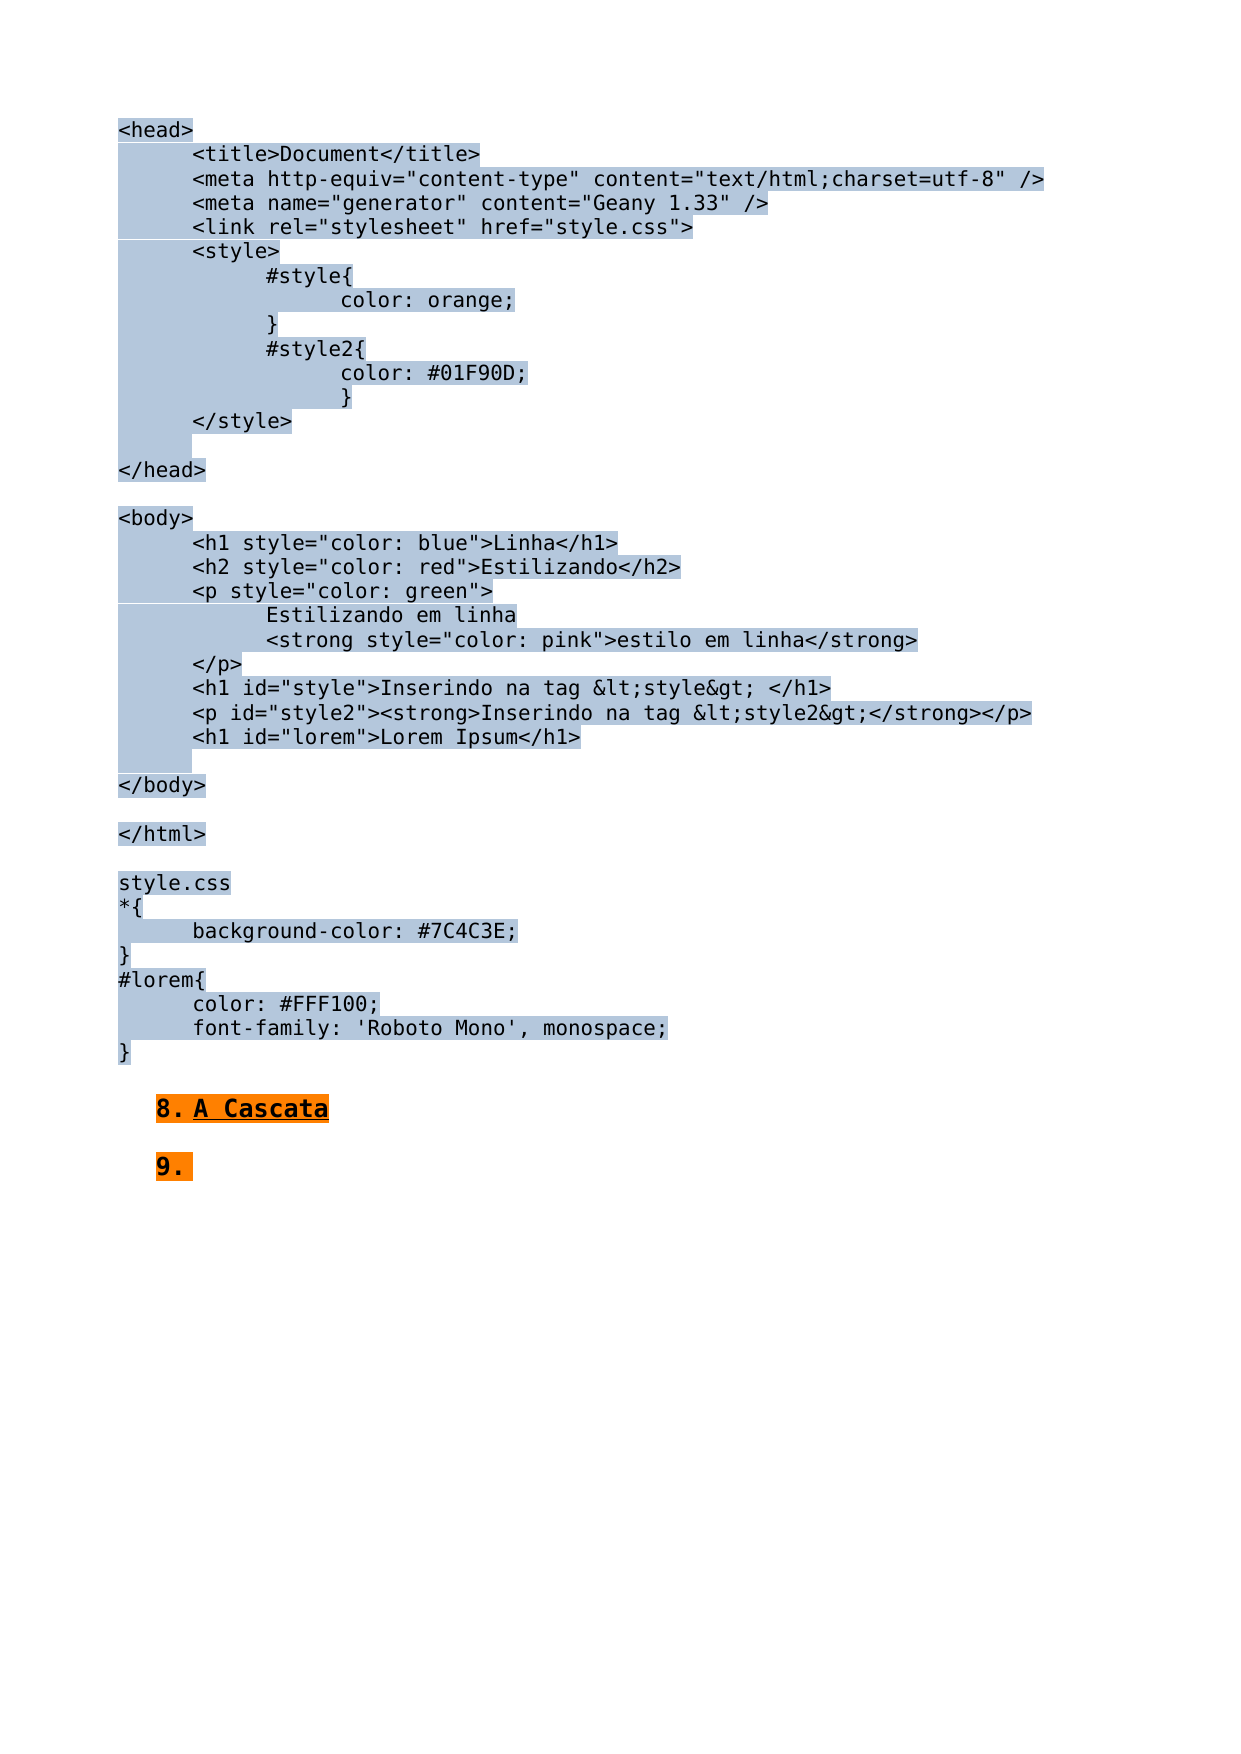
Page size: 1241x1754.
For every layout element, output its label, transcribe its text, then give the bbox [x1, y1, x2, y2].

text </body> [118, 773, 1122, 798]
text <h1 id="style">Inserindo na tag &lt;style&gt; </h1> [118, 676, 1122, 701]
text } [118, 1040, 1122, 1065]
text <h1 id="lorem">Lorem Ipsum</h1> [118, 725, 1122, 749]
text #style{ [118, 264, 1122, 288]
text </style> [118, 409, 1122, 434]
text font-family: 'Roboto Mono', monospace; [118, 1016, 1122, 1040]
text <body> [118, 506, 1122, 531]
text <h2 style="color: red">Estilizando</h2> [118, 555, 1122, 579]
text background-color: #7C4C3E; [118, 919, 1122, 943]
text </html> [118, 822, 1122, 846]
text #lorem{ [118, 968, 1122, 992]
text color: orange; [118, 288, 1122, 312]
text <strong style="color: pink">estilo em linha</strong> [118, 628, 1122, 652]
text <p style="color: green"> [118, 579, 1122, 603]
text <meta http-equiv="content-type" content="text/html;charset=utf-8" /> [118, 167, 1122, 191]
text Estilizando em linha [118, 603, 1122, 628]
text color: #01F90D; [118, 361, 1122, 385]
text } [118, 385, 1122, 409]
text </p> [118, 652, 1122, 676]
text <meta name="generator" content="Geany 1.33" /> [118, 191, 1122, 215]
text *{ [118, 895, 1122, 919]
text style.css [118, 871, 1122, 895]
list A Cascata [193, 1094, 1122, 1123]
text <style> [118, 239, 1122, 264]
text } [118, 943, 1122, 968]
text #style2{ [118, 337, 1122, 361]
text } [118, 312, 1122, 337]
text color: #FFF100; [118, 992, 1122, 1016]
text <link rel="stylesheet" href="style.css"> [118, 215, 1122, 239]
text <p id="style2"><strong>Inserindo na tag &lt;style2&gt;</strong></p> [118, 701, 1122, 725]
text </head> [118, 458, 1122, 482]
text <title>Document</title> [118, 142, 1122, 167]
text <head> [118, 118, 1122, 142]
text <h1 style="color: blue">Linha</h1> [118, 531, 1122, 555]
